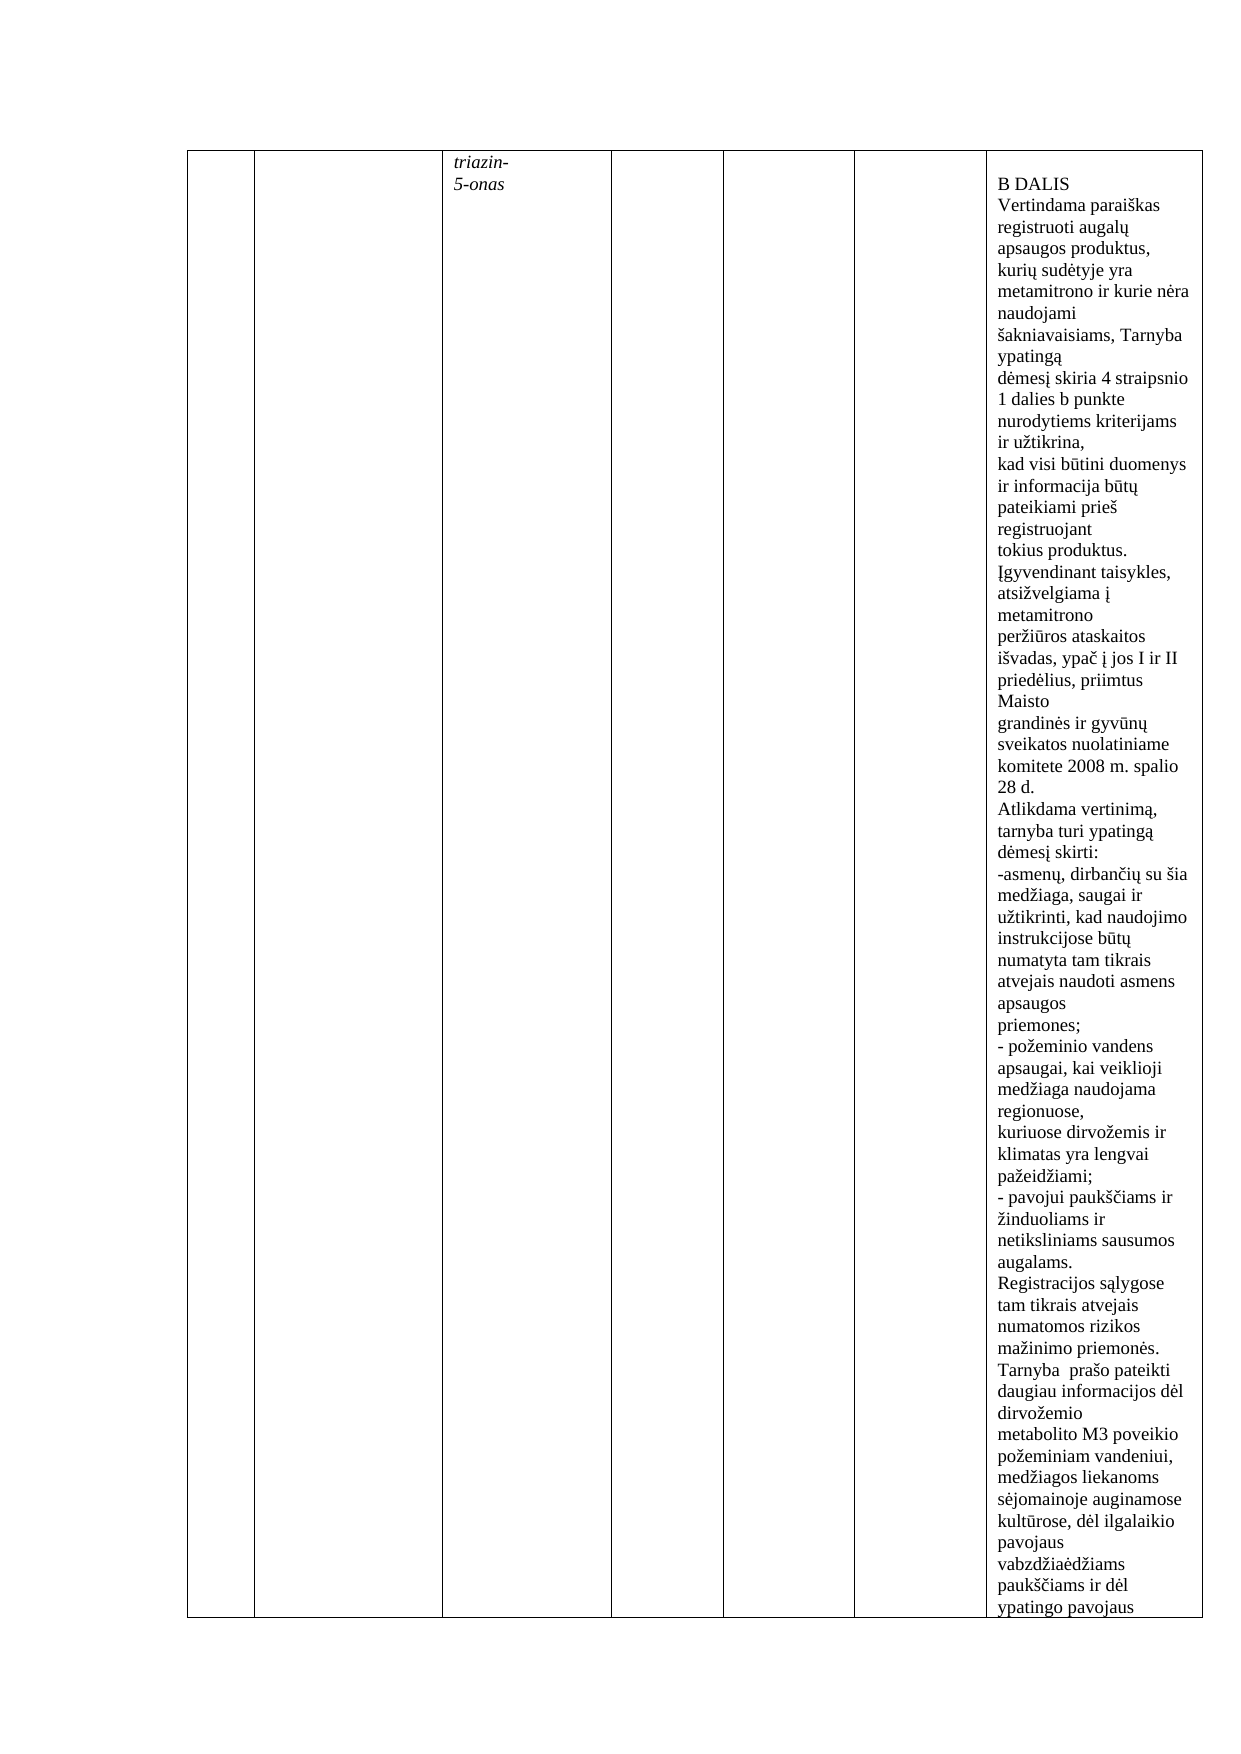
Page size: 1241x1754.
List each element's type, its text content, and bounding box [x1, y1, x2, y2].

table_cell [855, 151, 986, 1617]
table_cell [188, 151, 254, 1617]
table_cell [612, 151, 723, 1617]
table_cell [255, 151, 442, 1617]
table_cell [724, 151, 854, 1617]
table_cell triazin- 5-onas [443, 151, 611, 1617]
table_cell B DALIS Vertindama paraiškas registruoti augalų apsaugos produktus, kurių sudėtyje yra metamitrono ir kurie nėra naudojami šakniavaisiams, Tarnyba ypatingą dėmesį skiria 4 straipsnio 1 dalies b punkte nurodytiems kriterijams ir užtikrina, kad visi būtini duomenys ir informacija būtų pateikiami prieš registruojant tokius produktus. Įgyvendinant taisykles, atsižvelgiama į metamitrono peržiūros ataskaitos išvadas, ypač į jos I ir II priedėlius, priimtus Maisto grandinės ir gyvūnų sveikatos nuolatiniame komitete 2008 m. spalio 28 d. Atlikdama vertinimą, tarnyba turi ypatingą dėmesį skirti: -asmenų, dirbančių su šia medžiaga, saugai ir užtikrinti, kad naudojimo instrukcijose būtų numatyta tam tikrais atvejais naudoti asmens apsaugos priemones; - požeminio vandens apsaugai, kai veiklioji medžiaga naudojama regionuose, kuriuose dirvožemis ir klimatas yra lengvai pažeidžiami; - pavojui paukščiams ir žinduoliams ir netiksliniams sausumos augalams. Registracijos sąlygose tam tikrais atvejais numatomos rizikos mažinimo priemonės. Tarnyba prašo pateikti daugiau informacijos dėl dirvožemio metabolito M3 poveikio požeminiam vandeniui, medžiagos liekanoms sėjomainoje auginamose kultūrose, dėl ilgalaikio pavojaus vabzdžiaėdžiams paukščiams ir dėl ypatingo pavojaus [987, 151, 1202, 1617]
